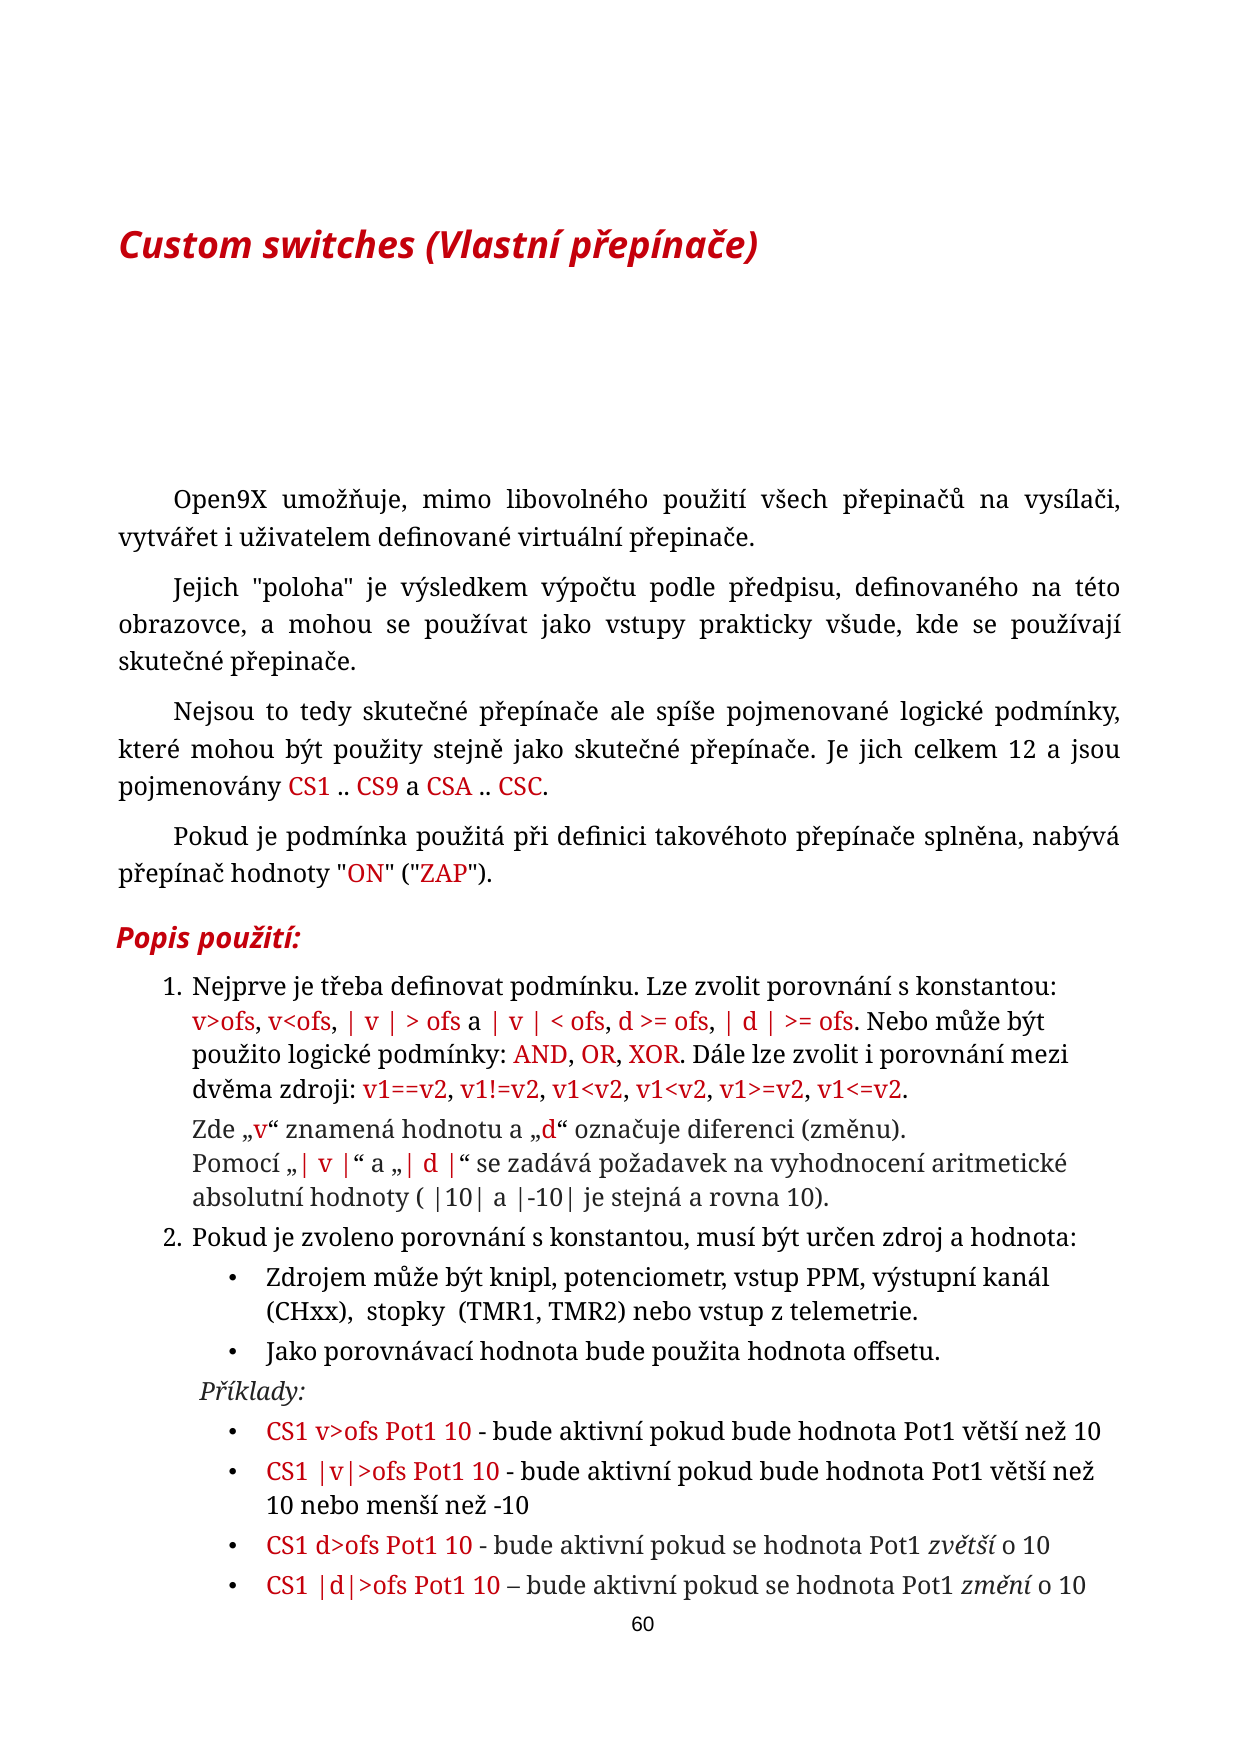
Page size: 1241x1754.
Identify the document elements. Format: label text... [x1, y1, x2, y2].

list CS1 d>ofs Pot1 10 - bude aktivní pokud se hodnota Pot1 zvětší o 10 [228, 1527, 1122, 1562]
list CS1 |v|>ofs Pot1 10 - bude aktivní pokud bude hodnota Pot1 větší než 10 nebo menší než -10 [228, 1453, 1122, 1522]
list Zdrojem může být knipl, potenciometr, vstup PPM, výstupní kanál (CHxx), stopky (TMR1, TMR2) nebo vstup z telemetrie. [228, 1259, 1122, 1327]
list Nejprve je třeba definovat podmínku. Lze zvolit porovnání s konstantou: v>ofs, v<ofs, | v | > ofs a | v | < ofs, d >= ofs, | d | >= ofs. Nebo může být použito logické podmínky: AND, OR, XOR. Dále lze zvolit i porovnání mezi dvěma zdroji: v1==v2, v1!=v2, v1<v2, v1<v2, v1>=v2, v1<=v2. [162, 969, 1122, 1105]
list Pokud je zvoleno porovnání s konstantou, musí být určen zdroj a hodnota: [162, 1219, 1122, 1253]
list CS1 v>ofs Pot1 10 - bude aktivní pokud bude hodnota Pot1 větší než 10 [228, 1413, 1122, 1447]
text Jejich "poloha" je výsledkem výpočtu podle předpisu, definovaného na této obrazovce, a mohou se používat jako vstu­py prakticky všude, kde se používají skutečné přepinače. [118, 569, 1122, 678]
list Zde „v“ znamená hodnotu a „d“ označuje diferenci (změnu). Pomocí „| v |“ a „| d |“ se zadává požadavek na vyhodnocení aritmetické absolutní hodnoty ( |10| a |-10| je stejná a rovna 10). [162, 1111, 1122, 1213]
list Jako porovnávací hodnota bude použita hodnota offsetu. [228, 1333, 1122, 1367]
text Pokud je podmínka použitá při definici takovéhoto přepínače splněna, nabývá přepínač hodnoty "ON" ("ZAP"). [118, 818, 1122, 890]
subtitle Popis použití: [116, 918, 1122, 957]
text Příklady: [199, 1373, 1122, 1407]
list CS1 |d|>ofs Pot1 10 – bude aktivní pokud se hodnota Pot1 změní o 10 [228, 1567, 1122, 1602]
subtitle Custom switches (Vlastní přepínače) [118, 218, 1122, 269]
text Open9X umožňuje, mimo libovolného použití všech přepinačů na vysílači, vytvářet i uživatelem definované virtuální přepinače. [118, 482, 1122, 553]
text Nejsou to tedy skutečné přepínače ale spíše pojmenované logické podmínky, které mohou být použity stejně jako skutečné přepínače. Je jich celkem 12 a jsou pojmenovány CS1 .. CS9 a CSA .. CSC. [118, 694, 1122, 803]
